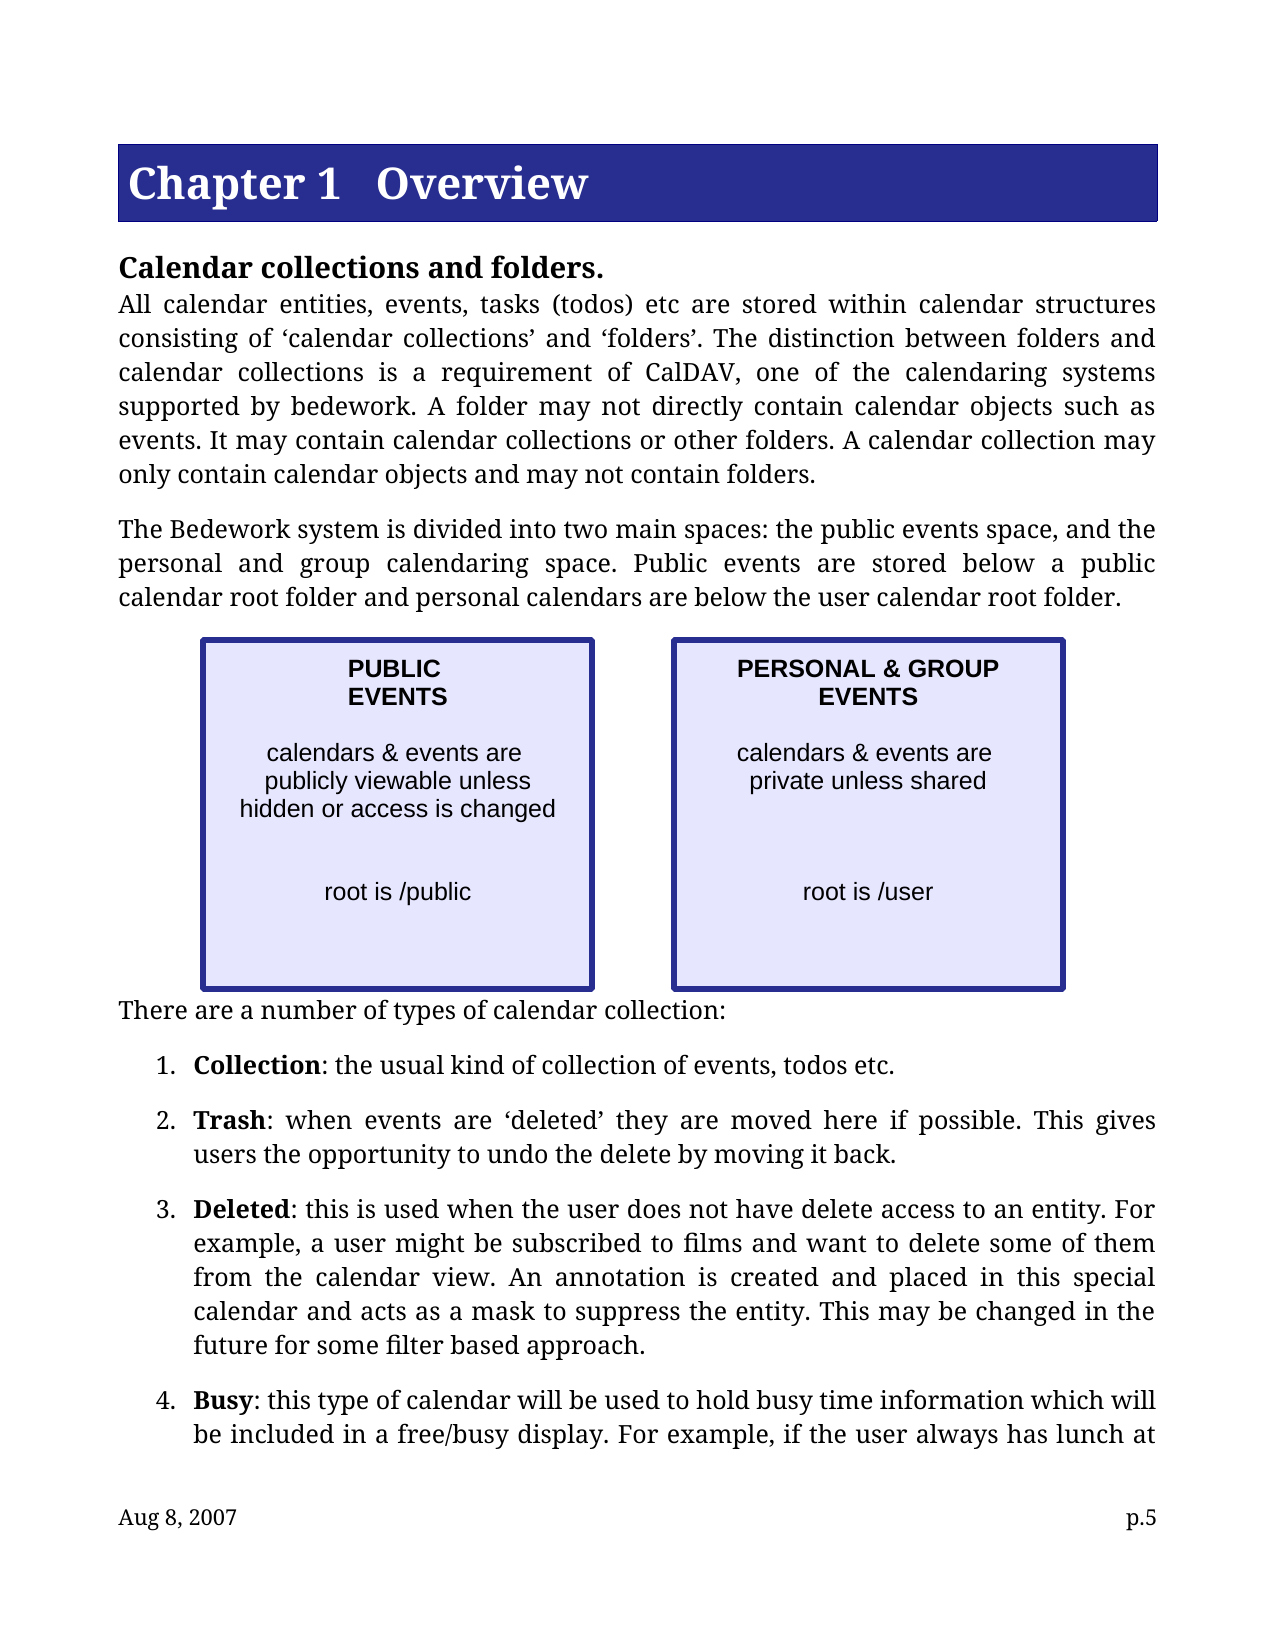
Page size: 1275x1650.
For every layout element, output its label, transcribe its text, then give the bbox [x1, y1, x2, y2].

list Collection: the usual kind of collection of events, todos etc. [156, 1047, 1157, 1081]
list Trash: when events are ‘deleted’ they are moved here if possible. This gives users the opportunity to undo the delete by moving it back. [156, 1102, 1157, 1171]
list Busy: this type of calendar will be used to hold busy time information which will be included in a free/busy display. For example, if the user always has lunch at [156, 1383, 1157, 1451]
subtitle Calendar collections and folders. [118, 247, 1157, 287]
text The Bedework system is divided into two main spaces: the public events space, and the personal and group calendaring space. Public events are stored below a public calendar root folder and personal calendars are below the user calendar root folder. [118, 512, 1157, 614]
list Deleted: this is used when the user does not have delete access to an entity. For example, a user might be subscribed to films and want to delete some of them from the calendar view. An annotation is created and placed in this special calendar and acts as a mask to suppress the entity. This may be changed in the future for some filter based approach. [156, 1192, 1157, 1362]
text All calendar entities, events, tasks (todos) etc are stored within calendar structures consisting of ‘calendar collections’ and ‘folders’. The distinction between folders and calendar collections is a requirement of CalDAV, one of the calendaring systems supported by bedework. A folder may not directly contain calendar objects such as events. It may contain calendar collections or other folders. A calendar collection may only contain calendar objects and may not contain folders. [118, 287, 1157, 491]
subtitle Overview [119, 145, 1157, 221]
text There are a number of types of calendar collection: [118, 635, 1157, 1026]
